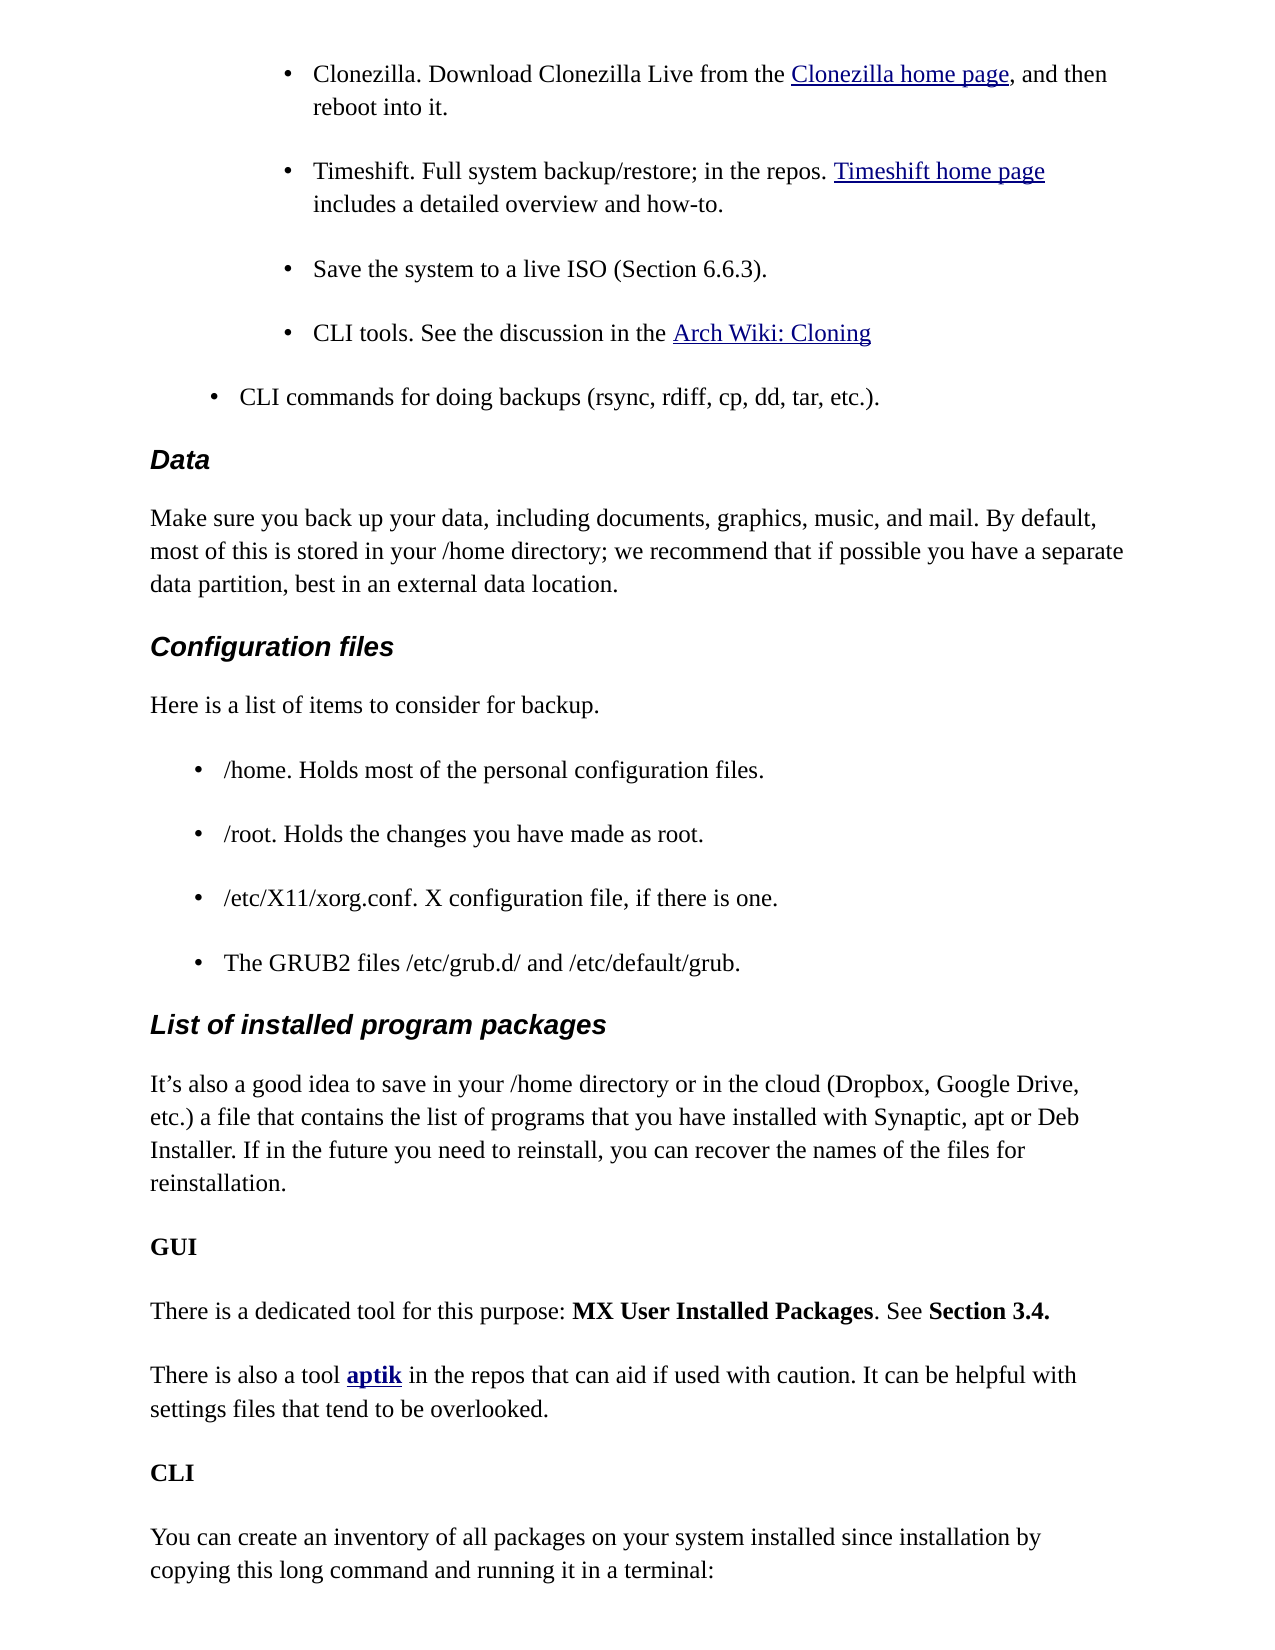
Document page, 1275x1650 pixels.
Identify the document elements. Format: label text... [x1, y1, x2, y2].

text CLI [150, 1458, 1125, 1487]
list CLI commands for doing backups (rsync, rdiff, cp, dd, tar, etc.). [210, 382, 1109, 411]
subtitle Data [150, 443, 1125, 475]
list Clonezilla. Download Clonezilla Live from the Clonezilla home page, and then reboot into it. [283, 59, 1109, 121]
text It’s also a good idea to save in your /home directory or in the cloud (Dropbox, Google Drive, etc.) a file that contains the list of programs that you have installed with Synaptic, apt or Deb Installer. If in the future you need to reinstall, you can recover the names of the files for reinstallation. [150, 1069, 1125, 1197]
subtitle List of installed program packages [150, 1009, 1125, 1041]
text You can create an inventory of all packages on your system installed since installation by copying this long command and running it in a terminal: [150, 1522, 1125, 1584]
list CLI tools. See the discussion in the Arch Wiki: Cloning [283, 318, 1109, 347]
list /home. Holds most of the personal configuration files. [194, 755, 1125, 783]
list Timeshift. Full system backup/restore; in the repos. Timeshift home page includes a detailed overview and how-to. [283, 156, 1109, 218]
text Make sure you back up your data, including documents, graphics, music, and mail. By default, most of this is stored in your /home directory; we recommend that if possible you have a separate data partition, best in an external data location. [150, 503, 1125, 598]
list /root. Holds the changes you have made as root. [194, 819, 1125, 848]
text There is also a tool aptik in the repos that can aid if used with caution. It can be helpful with settings files that tend to be overlooked. [150, 1361, 1125, 1422]
text There is a dedicated tool for this purpose: MX User Installed Packages. See Section 3.4. [150, 1296, 1125, 1325]
list /etc/X11/xorg.conf. X configuration file, if there is one. [194, 883, 1125, 912]
subtitle Configuration files [150, 631, 1125, 662]
text GUI [150, 1232, 1125, 1261]
list The GRUB2 files /etc/grub.d/ and /etc/default/grub. [194, 948, 1125, 976]
list Save the system to a live ISO (Section 6.6.3). [283, 254, 1109, 282]
text Here is a list of items to consider for backup. [150, 691, 1125, 719]
